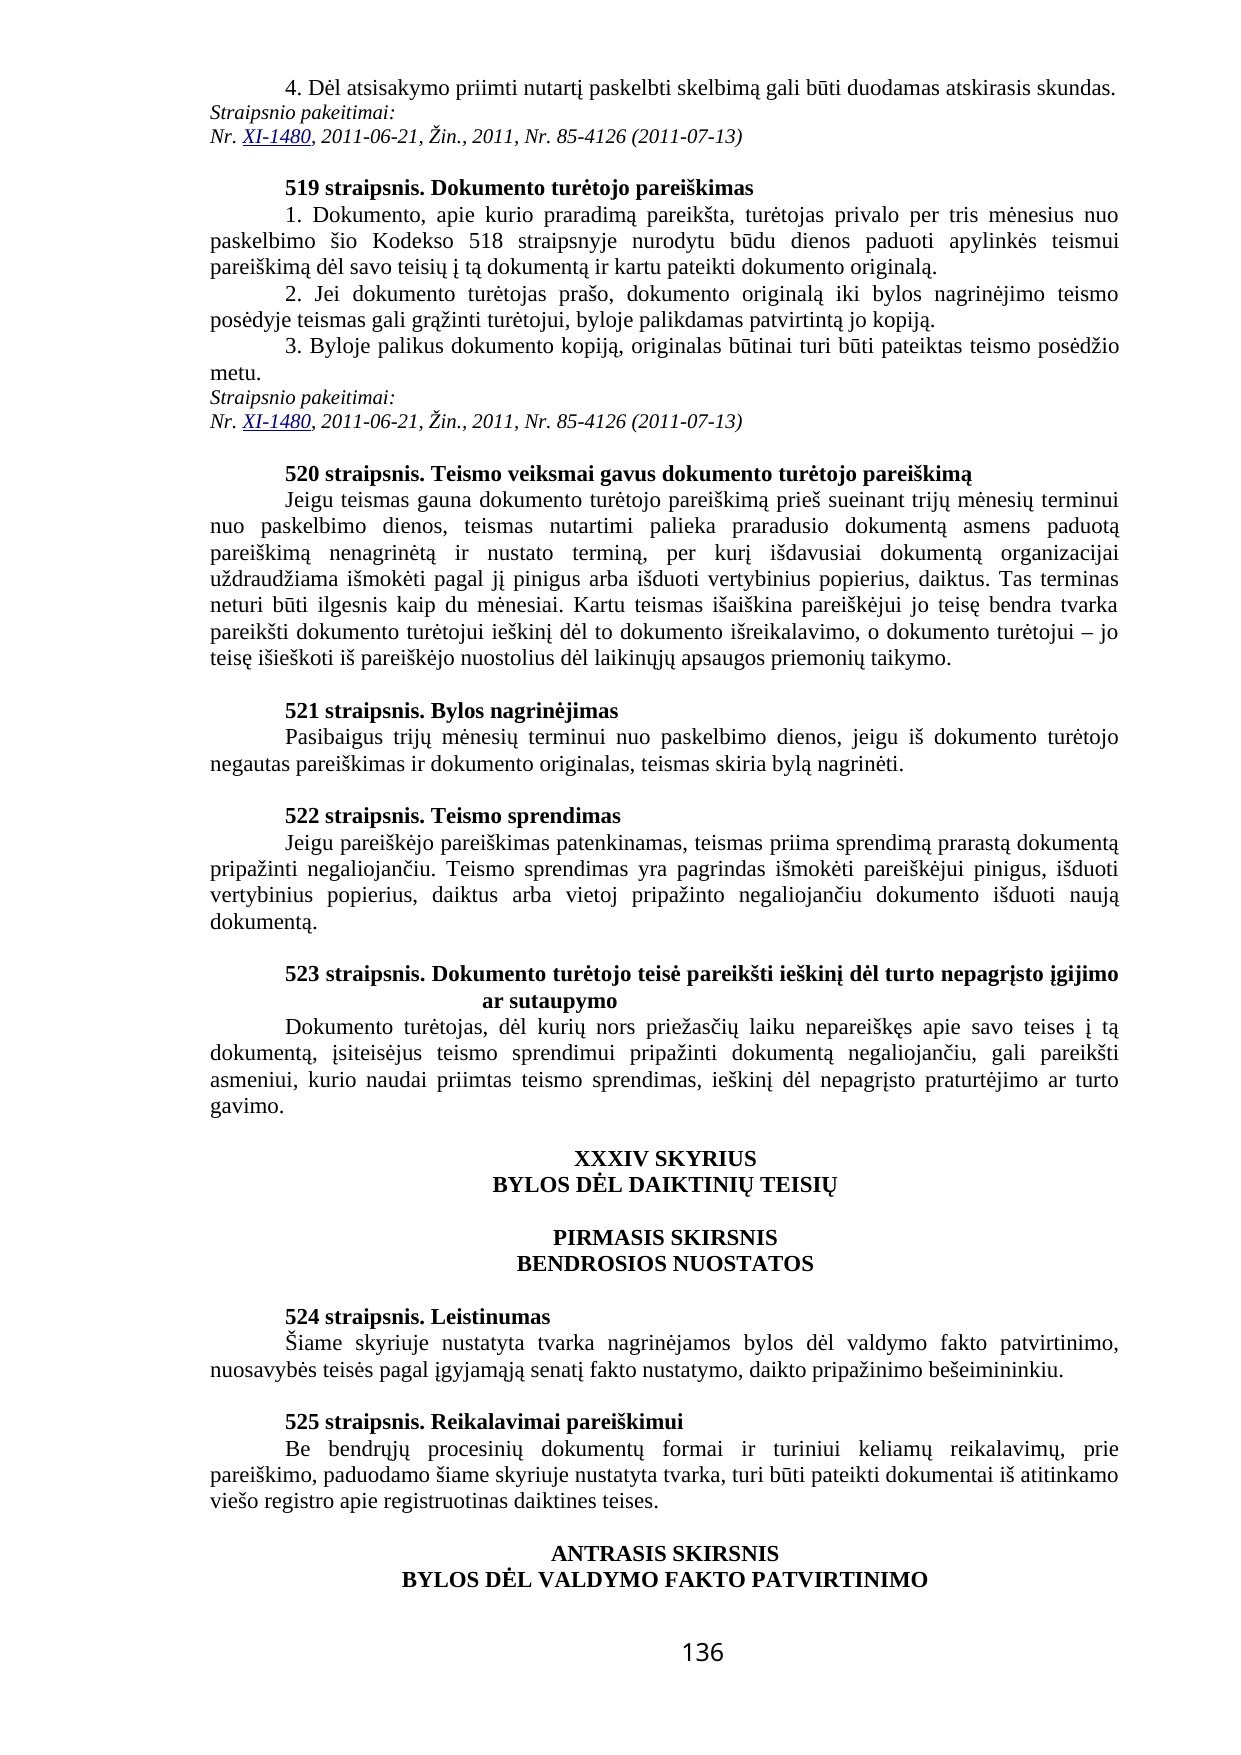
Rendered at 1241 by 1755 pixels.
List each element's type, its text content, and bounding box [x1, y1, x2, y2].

text Pasibaigus trijų mėnesių terminui nuo paskelbimo dienos, jeigu iš dokumento turėtojo negautas pareiškimas ir dokumento originalas, teismas skiria bylą nagrinėti. [210, 723, 1120, 776]
text 519 straipsnis. Dokumento turėtojo pareiškimas [210, 174, 1120, 201]
text Jeigu pareiškėjo pareiškimas patenkinamas, teismas priima sprendimą prarastą dokumentą pripažinti negaliojančiu. Teismo sprendimas yra pagrindas išmokėti pareiškėjui pinigus, išduoti vertybinius popierius, daiktus arba vietoj pripažinto negaliojančiu dokumento išduoti naują dokumentą. [210, 829, 1120, 934]
text 520 straipsnis. Teismo veiksmai gavus dokumento turėtojo pareiškimą [210, 460, 1120, 486]
text Straipsnio pakeitimai: [210, 385, 1120, 409]
text 524 straipsnis. Leistinumas [210, 1303, 1120, 1329]
text Straipsnio pakeitimai: [210, 100, 1120, 124]
text Dokumento turėtojas, dėl kurių nors priežasčių laiku nepareiškęs apie savo teises į tą dokumentą, įsiteisėjus teismo sprendimui pripažinti dokumentą negaliojančiu, gali pareikšti asmeniui, kurio naudai priimtas teismo sprendimas, ieškinį dėl nepagrįsto praturtėjimo ar turto gavimo. [210, 1013, 1120, 1118]
text 521 straipsnis. Bylos nagrinėjimas [210, 697, 1120, 723]
text 523 straipsnis. Dokumento turėtojo teisė pareikšti ieškinį dėl turto nepagrįsto įgijimo ar sutaupymo [285, 960, 1120, 1013]
subtitle BYLOS DĖL Valdymo fakto patvirtinimo [210, 1567, 1120, 1593]
text 525 straipsnis. Reikalavimai pareiškimui [210, 1408, 1120, 1435]
text 4. Dėl atsisakymo priimti nutartį paskelbti skelbimą gali būti duodamas atskirasis skundas. [210, 73, 1120, 100]
text 522 straipsnis. Teismo sprendimas [210, 802, 1120, 829]
subtitle Bendrosios nuostatos [210, 1250, 1120, 1277]
text Šiame skyriuje nustatyta tvarka nagrinėjamos bylos dėl valdymo fakto patvirtinimo, nuosavybės teisės pagal įgyjamąją senatį fakto nustatymo, daikto pripažinimo bešeimininkiu. [210, 1329, 1120, 1382]
text 3. Byloje palikus dokumento kopiją, originalas būtinai turi būti pateiktas teismo posėdžio metu. [210, 332, 1120, 385]
text 2. Jei dokumento turėtojas prašo, dokumento originalą iki bylos nagrinėjimo teismo posėdyje teismas gali grąžinti turėtojui, byloje palikdamas patvirtintą jo kopiją. [210, 280, 1120, 332]
subtitle Bylos DĖL daiktinių teisių [210, 1171, 1120, 1198]
text Nr. XI-1480, 2011-06-21, Žin., 2011, Nr. 85-4126 (2011-07-13) [210, 409, 1120, 433]
text Jeigu teismas gauna dokumento turėtojo pareiškimą prieš sueinant trijų mėnesių terminui nuo paskelbimo dienos, teismas nutartimi palieka praradusio dokumentą asmens paduotą pareiškimą nenagrinėtą ir nustato terminą, per kurį išdavusiai dokumentą organizacijai uždraudžiama išmokėti pagal jį pinigus arba išduoti vertybinius popierius, daiktus. Tas terminas neturi būti ilgesnis kaip du mėnesiai. Kartu teismas išaiškina pareiškėjui jo teisę bendra tvarka pareikšti dokumento turėtojui ieškinį dėl to dokumento išreikalavimo, o dokumento turėtojui – jo teisę išieškoti iš pareiškėjo nuostolius dėl laikinųjų apsaugos priemonių taikymo. [210, 486, 1120, 671]
text 1. Dokumento, apie kurio praradimą pareikšta, turėtojas privalo per tris mėnesius nuo paskelbimo šio Kodekso 518 straipsnyje nurodytu būdu dienos paduoti apylinkės teismui pareiškimą dėl savo teisių į tą dokumentą ir kartu pateikti dokumento originalą. [210, 201, 1120, 280]
subtitle XXXIV skyrius [210, 1145, 1120, 1171]
text Be bendrųjų procesinių dokumentų formai ir turiniui keliamų reikalavimų, prie pareiškimo, paduodamo šiame skyriuje nustatyta tvarka, turi būti pateikti dokumentai iš atitinkamo viešo registro apie registruotinas daiktines teises. [210, 1435, 1120, 1514]
subtitle Pirmasis skirsnis [210, 1224, 1120, 1250]
text Nr. XI-1480, 2011-06-21, Žin., 2011, Nr. 85-4126 (2011-07-13) [210, 124, 1120, 148]
subtitle Antrasis skirsnis [210, 1540, 1120, 1567]
